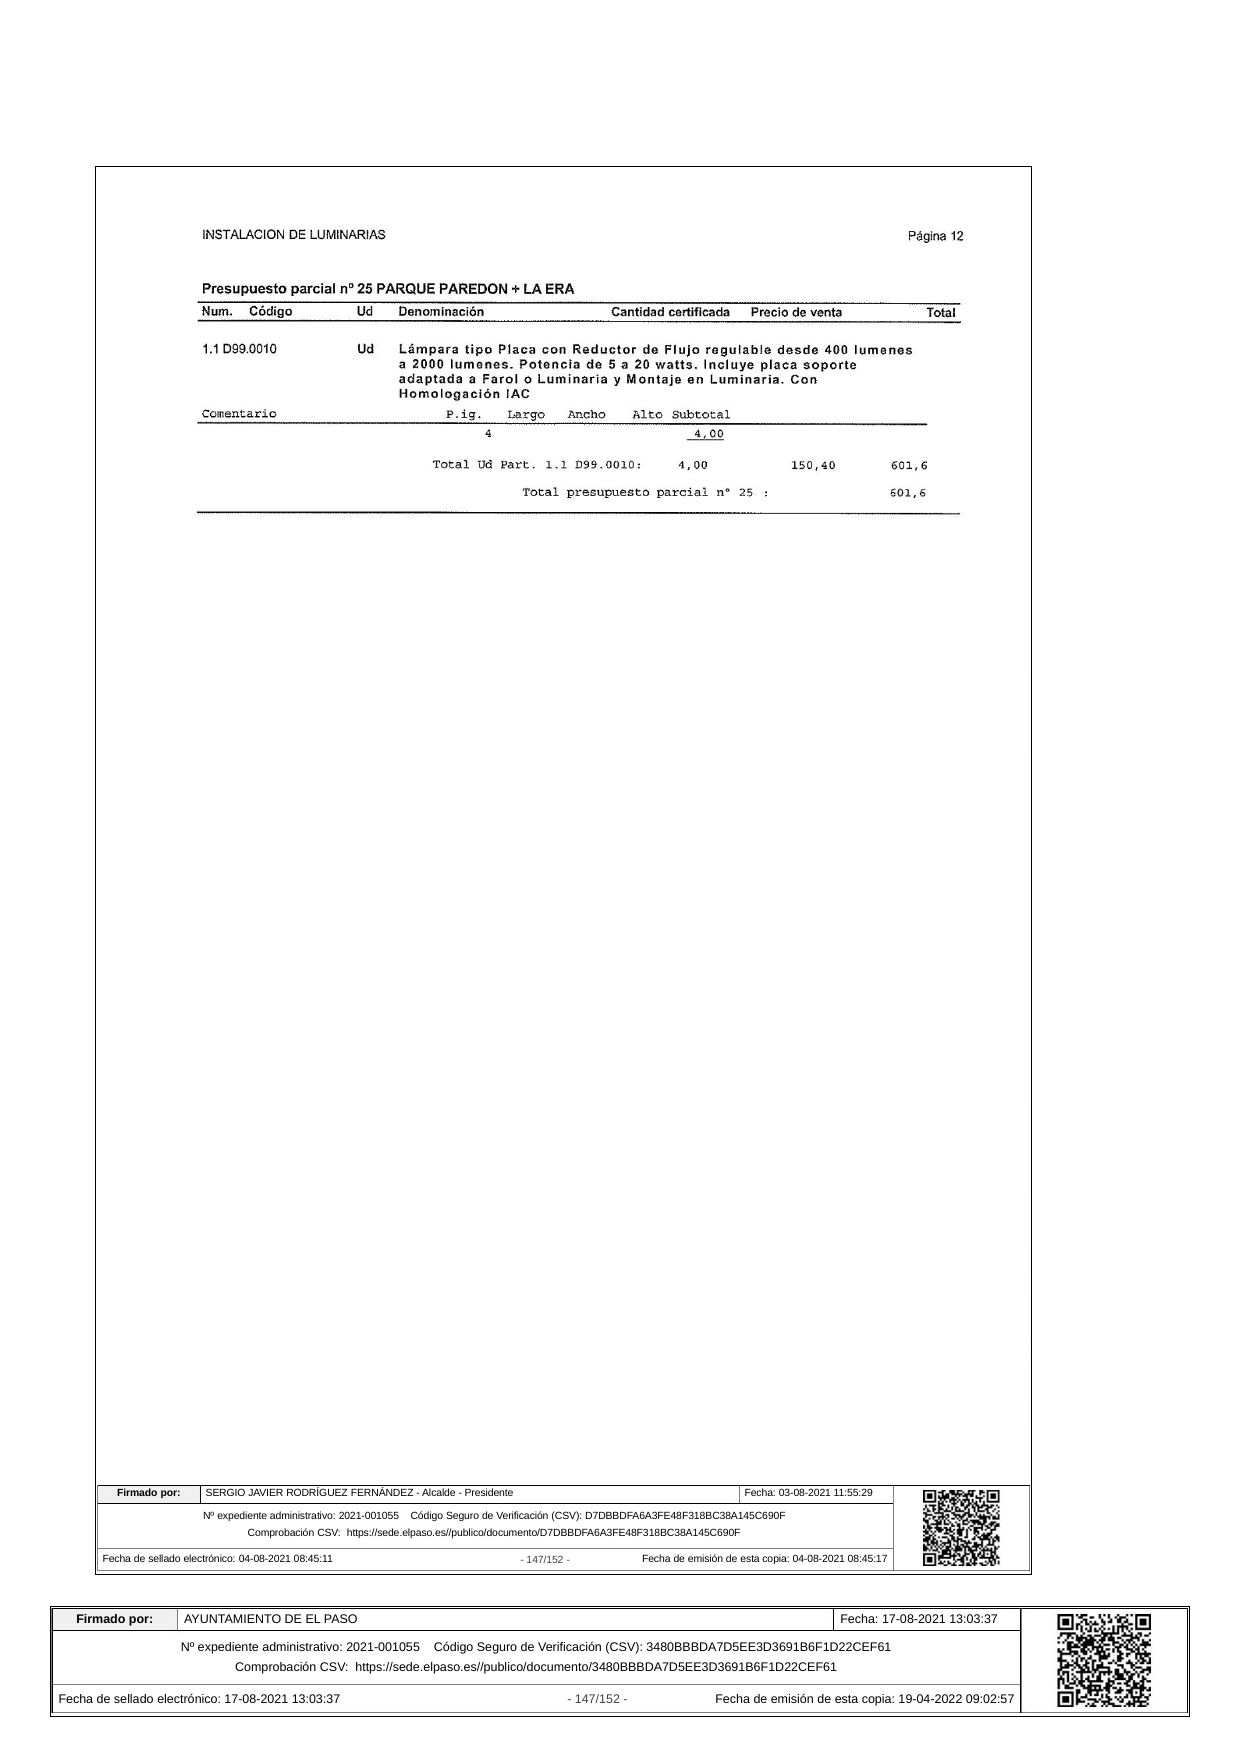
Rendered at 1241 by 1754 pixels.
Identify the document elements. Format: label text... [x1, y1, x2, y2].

text Firmado por: [117, 1488, 196, 1499]
text Firmado por: [76, 1612, 172, 1626]
text - 147/152 - [567, 1693, 646, 1707]
text Fecha de sellado electrónico: 17-08-2021 13:03:37 [58, 1692, 365, 1706]
picture [51, 1607, 1189, 1716]
text Fecha: 17-08-2021 13:03:37 [840, 1612, 1021, 1626]
text Nº expediente administrativo: 2021-001055 Código Seguro de Verificación (CSV): 3480BBBDA7D5EE3D3691B6F1D22CEF61 [181, 1640, 917, 1654]
text Comprobación CSV: https://sede.elpaso.es//publico/documento/3480BBBDA7D5EE3D3691B6F1D22CEF61 [235, 1661, 917, 1674]
text Fecha de emisión de esta copia: 04-08-2021 08:45:17 [642, 1553, 912, 1565]
text Fecha de sellado electrónico: 04-08-2021 08:45:11 [102, 1553, 359, 1565]
text Nº expediente administrativo: 2021-001055 Código Seguro de Verificación (CSV): D7DBBDFA6A3FE48F318BC38A145C690F [203, 1510, 812, 1522]
text - 147/152 - [520, 1554, 585, 1565]
text AYUNTAMIENTO DE EL PASO [184, 1612, 386, 1626]
text Fecha: 03-08-2021 11:55:29 [744, 1488, 893, 1499]
text Fecha de emisión de esta copia: 19-04-2022 09:02:57 [715, 1692, 1039, 1706]
text SERGIO JAVIER RODRÍGUEZ FERNÁNDEZ - Alcalde - Presidente [205, 1488, 540, 1499]
picture [96, 167, 1031, 1574]
text Comprobación CSV: https://sede.elpaso.es//publico/documento/D7DBBDFA6A3FE48F318BC38A145C690F [247, 1527, 812, 1539]
